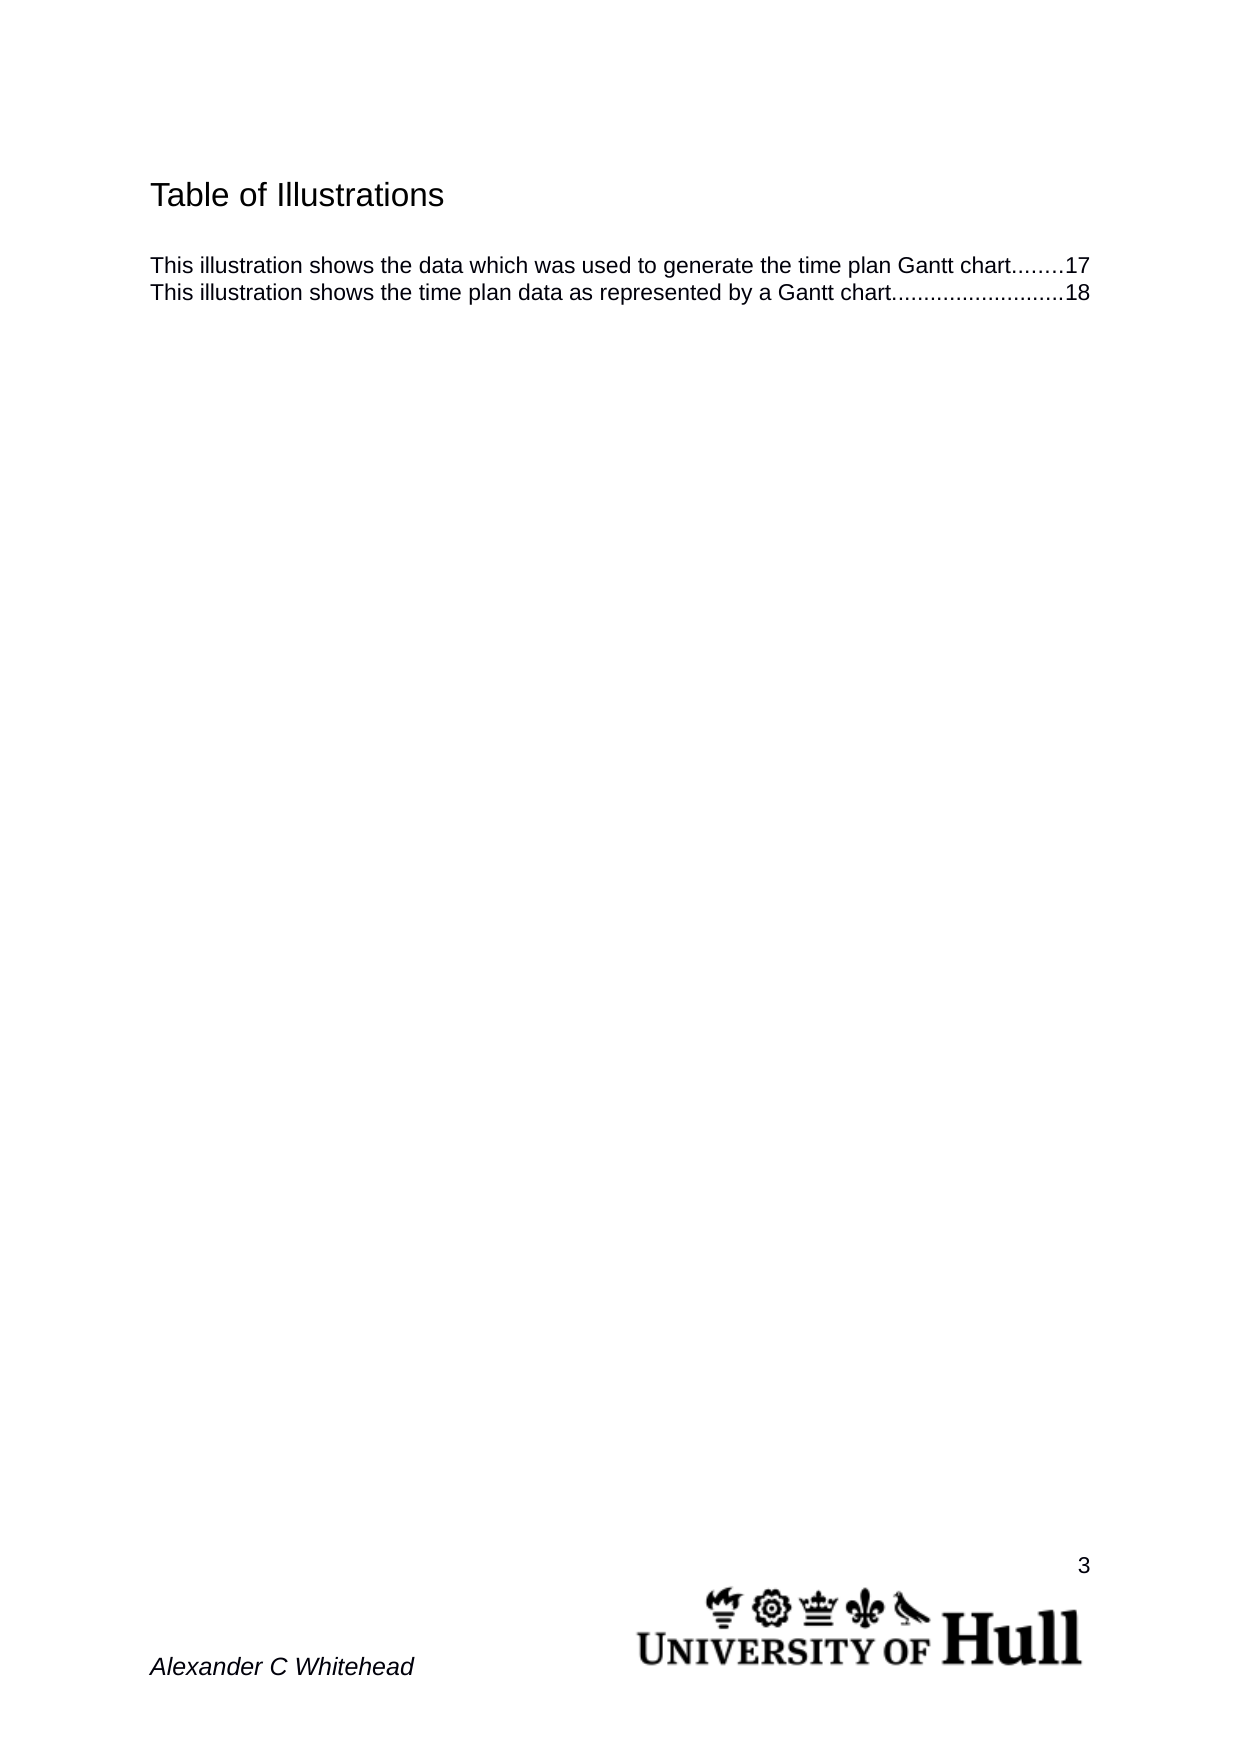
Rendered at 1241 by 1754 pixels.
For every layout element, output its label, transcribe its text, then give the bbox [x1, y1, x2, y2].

subtitle Table of Illustrations [150, 175, 1090, 213]
picture [630, 1578, 1091, 1675]
text This illustration shows the data which was used to generate the time plan Gantt chart. 17 [150, 252, 1090, 279]
text This illustration shows the time plan data as represented by a Gantt chart. 18 [150, 279, 1090, 305]
